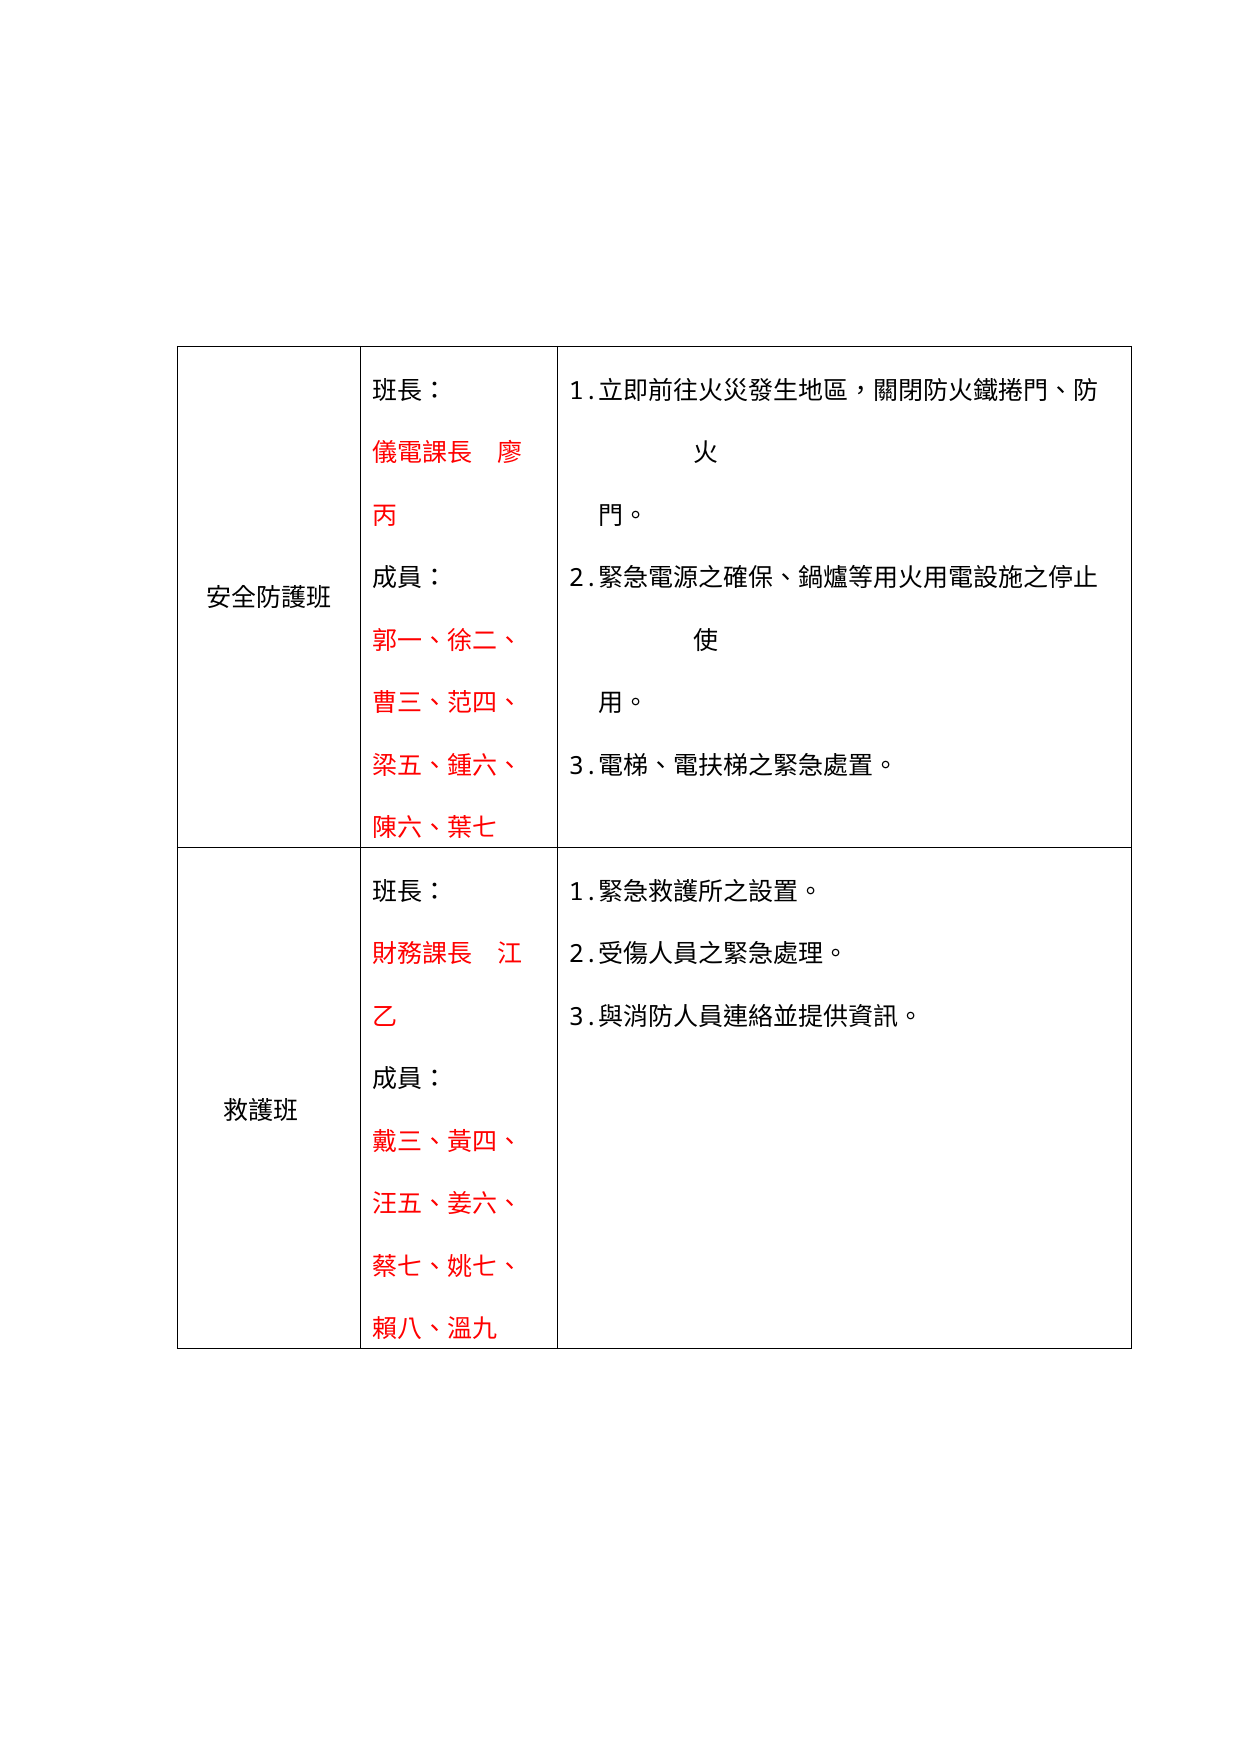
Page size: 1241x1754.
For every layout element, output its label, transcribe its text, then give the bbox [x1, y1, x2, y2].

table_cell 班長： 儀電課長 廖丙 成員： 郭一、徐二、曹三、范四、梁五、鍾六、陳六、葉七 [361, 347, 557, 847]
table_cell 班長： 財務課長 江乙 成員： 戴三、黃四、汪五、姜六、蔡七、姚七、賴八、溫九 [361, 848, 557, 1348]
table_cell 1.立即前往火災發生地區，關閉防火鐵捲門、防火 門。 2.緊急電源之確保、鍋爐等用火用電設施之停止使 用。 3.電梯、電扶梯之緊急處置。 [558, 347, 1131, 847]
table_cell 安全防護班 [178, 347, 360, 847]
table_cell 救護班 [178, 848, 360, 1348]
table_cell 1.緊急救護所之設置。 2.受傷人員之緊急處理。 3.與消防人員連絡並提供資訊。 [558, 848, 1131, 1348]
